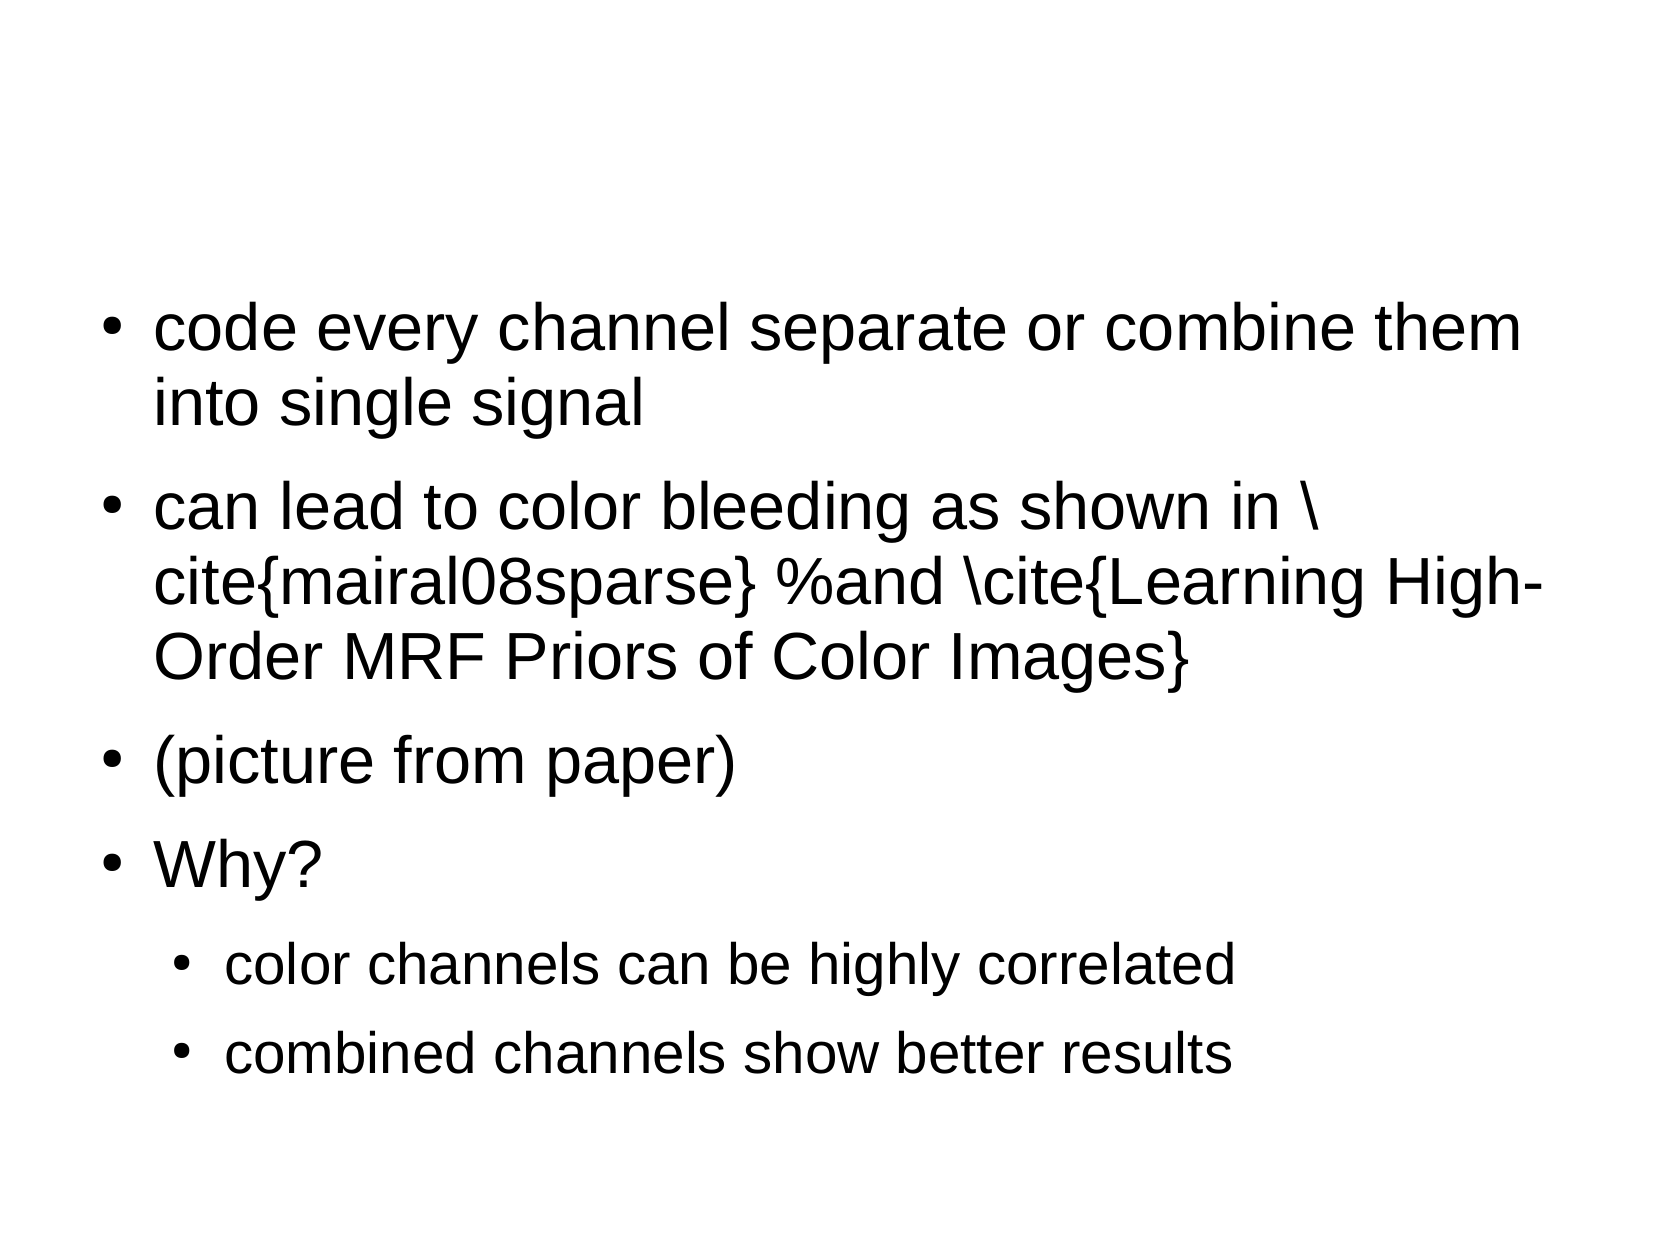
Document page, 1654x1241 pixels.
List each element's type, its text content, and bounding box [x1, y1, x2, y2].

list code every channel separate or combine them into single signal can lead to color bleeding as shown in \cite{mairal08sparse} %and \cite{Learning High-Order MRF Priors of Color Images} (picture from paper) Why? color channels can be highly correlated combined channels show better results [82, 290, 1571, 1094]
